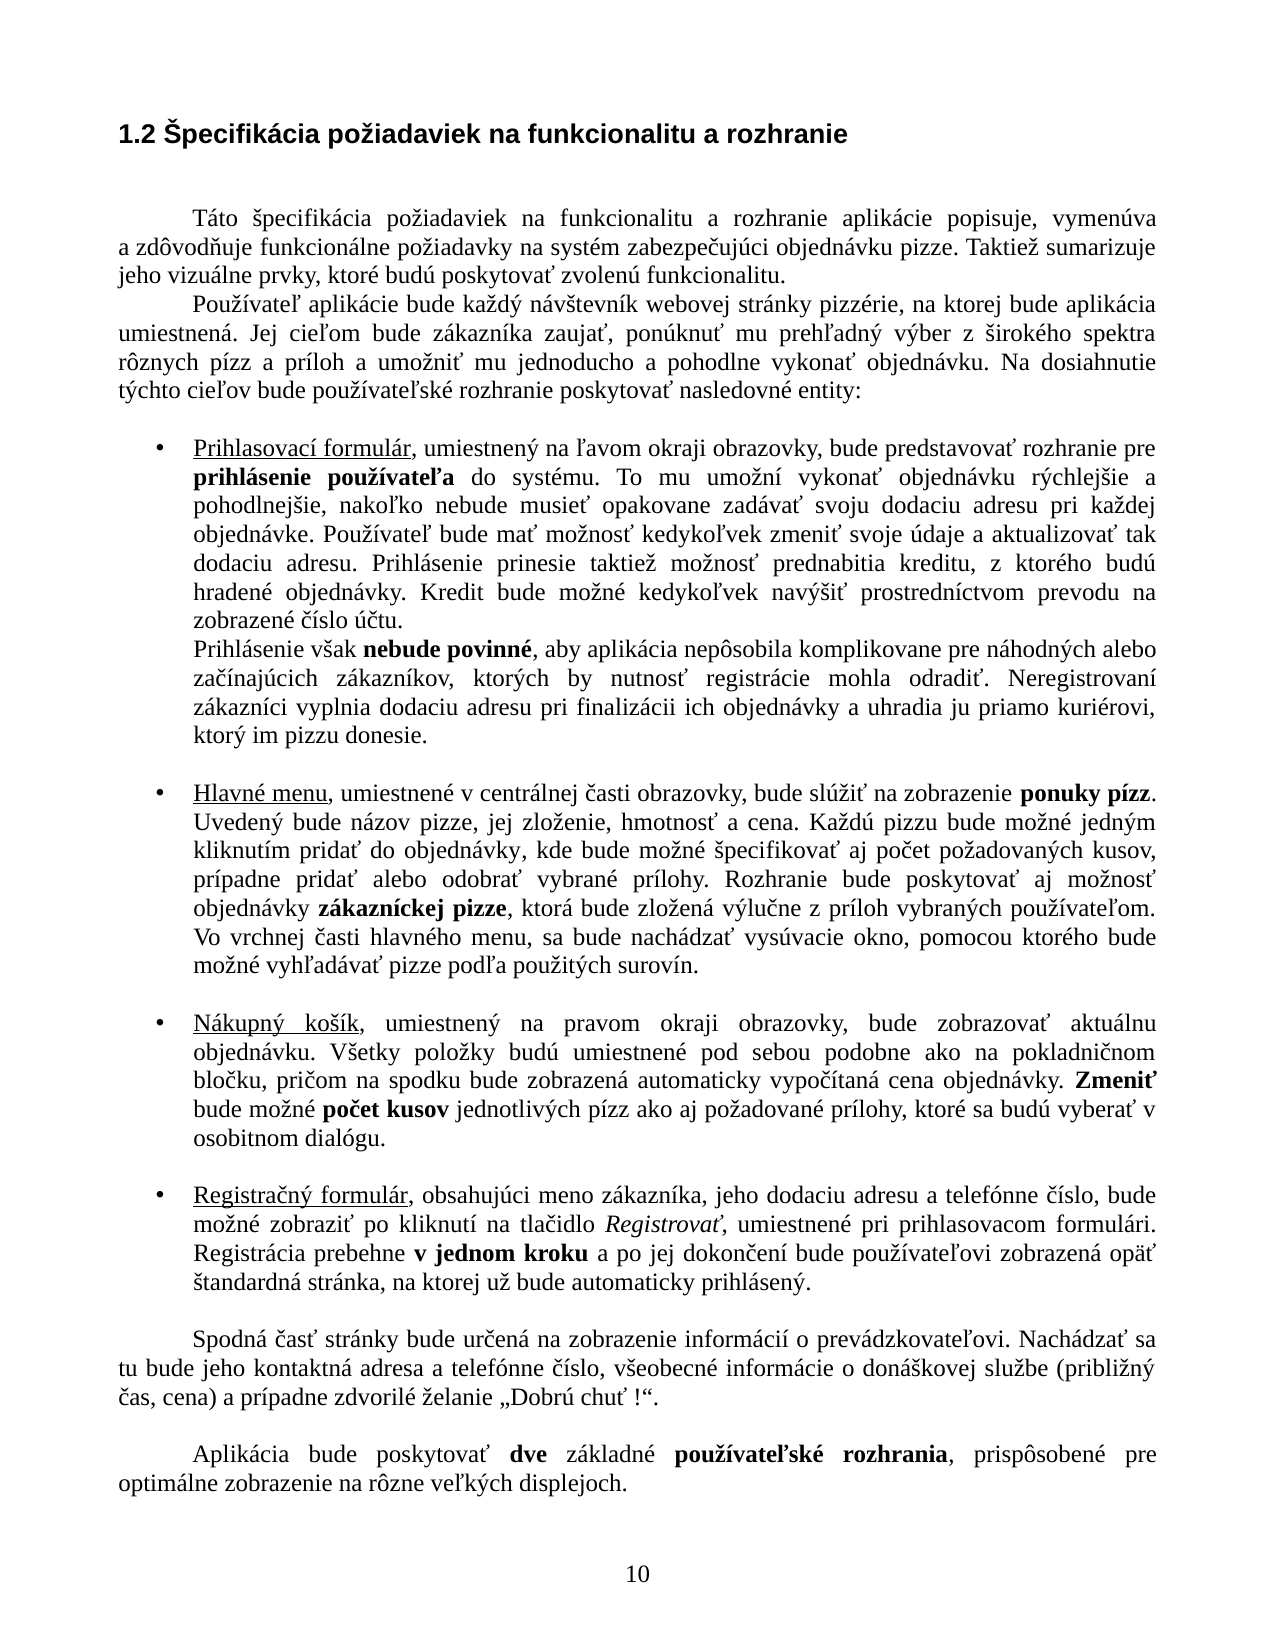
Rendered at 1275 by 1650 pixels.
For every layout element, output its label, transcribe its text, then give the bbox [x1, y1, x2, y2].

subtitle 1.2 Špecifikácia požiadaviek na funkcionalitu a rozhranie [118, 118, 1157, 149]
list Nákupný košík, umiestnený na pravom okraji obrazovky, bude zobrazovať aktuálnu objednávku. Všetky položky budú umiestnené pod sebou podobne ako na pokladničnom bločku, pričom na spodku bude zobrazená automaticky vypočítaná cena objednávky. Zmeniť bude možné počet kusov jednotlivých pízz ako aj požadované prílohy, ktoré sa budú vyberať v osobitnom dialógu. [156, 1008, 1157, 1152]
text Spodná časť stránky bude určená na zobrazenie informácií o prevádzkovateľovi. Nachádzať sa tu bude jeho kontaktná adresa a telefónne číslo, všeobecné informácie o donáškovej službe (približný čas, cena) a prípadne zdvorilé želanie „Dobrú chuť !“. [118, 1324, 1157, 1411]
list Prihlásenie však nebude povinné, aby aplikácia nepôsobila komplikovane pre náhodných alebo začínajúcich zákazníkov, ktorých by nutnosť registrácie mohla odradiť. Neregistrovaní zákazníci vyplnia dodaciu adresu pri finalizácii ich objednávky a uhradia ju priamo kuriérovi, ktorý im pizzu donesie. [156, 634, 1157, 749]
text Aplikácia bude poskytovať dve základné používateľské rozhrania, prispôsobené pre optimálne zobrazenie na rôzne veľkých displejoch. [118, 1439, 1157, 1497]
text Používateľ aplikácie bude každý návštevník webovej stránky pizzérie, na ktorej bude aplikácia umiestnená. Jej cieľom bude zákazníka zaujať, ponúknuť mu prehľadný výber z širokého spektra rôznych pízz a príloh a umožniť mu jednoducho a pohodlne vykonať objednávku. Na dosiahnutie týchto cieľov bude používateľské rozhranie poskytovať nasledovné entity: [118, 289, 1157, 404]
list Prihlasovací formulár, umiestnený na ľavom okraji obrazovky, bude predstavovať rozhranie pre prihlásenie používateľa do systému. To mu umožní vykonať objednávku rýchlejšie a pohodlnejšie, nakoľko nebude musieť opakovane zadávať svoju dodaciu adresu pri každej objednávke. Používateľ bude mať možnosť kedykoľvek zmeniť svoje údaje a aktualizovať tak dodaciu adresu. Prihlásenie prinesie taktiež možnosť prednabitia kreditu, z ktorého budú hradené objednávky. Kredit bude možné kedykoľvek navýšiť prostredníctvom prevodu na zobrazené číslo účtu. [156, 433, 1157, 634]
list Hlavné menu, umiestnené v centrálnej časti obrazovky, bude slúžiť na zobrazenie ponuky pízz. Uvedený bude názov pizze, jej zloženie, hmotnosť a cena. Každú pizzu bude možné jedným kliknutím pridať do objednávky, kde bude možné špecifikovať aj počet požadovaných kusov, prípadne pridať alebo odobrať vybrané prílohy. Rozhranie bude poskytovať aj možnosť objednávky zákazníckej pizze, ktorá bude zložená výlučne z príloh vybraných používateľom. Vo vrchnej časti hlavného menu, sa bude nachádzať vysúvacie okno, pomocou ktorého bude možné vyhľadávať pizze podľa použitých surovín. [156, 778, 1157, 979]
list Registračný formulár, obsahujúci meno zákazníka, jeho dodaciu adresu a telefónne číslo, bude možné zobraziť po kliknutí na tlačidlo Registrovať, umiestnené pri prihlasovacom formulári. Registrácia prebehne v jednom kroku a po jej dokončení bude používateľovi zobrazená opäť štandardná stránka, na ktorej už bude automaticky prihlásený. [156, 1181, 1157, 1296]
text Táto špecifikácia požiadaviek na funkcionalitu a rozhranie aplikácie popisuje, vymenúva a zdôvodňuje funkcionálne požiadavky na systém zabezpečujúci objednávku pizze. Taktiež sumarizuje jeho vizuálne prvky, ktoré budú poskytovať zvolenú funkcionalitu. [118, 203, 1157, 289]
